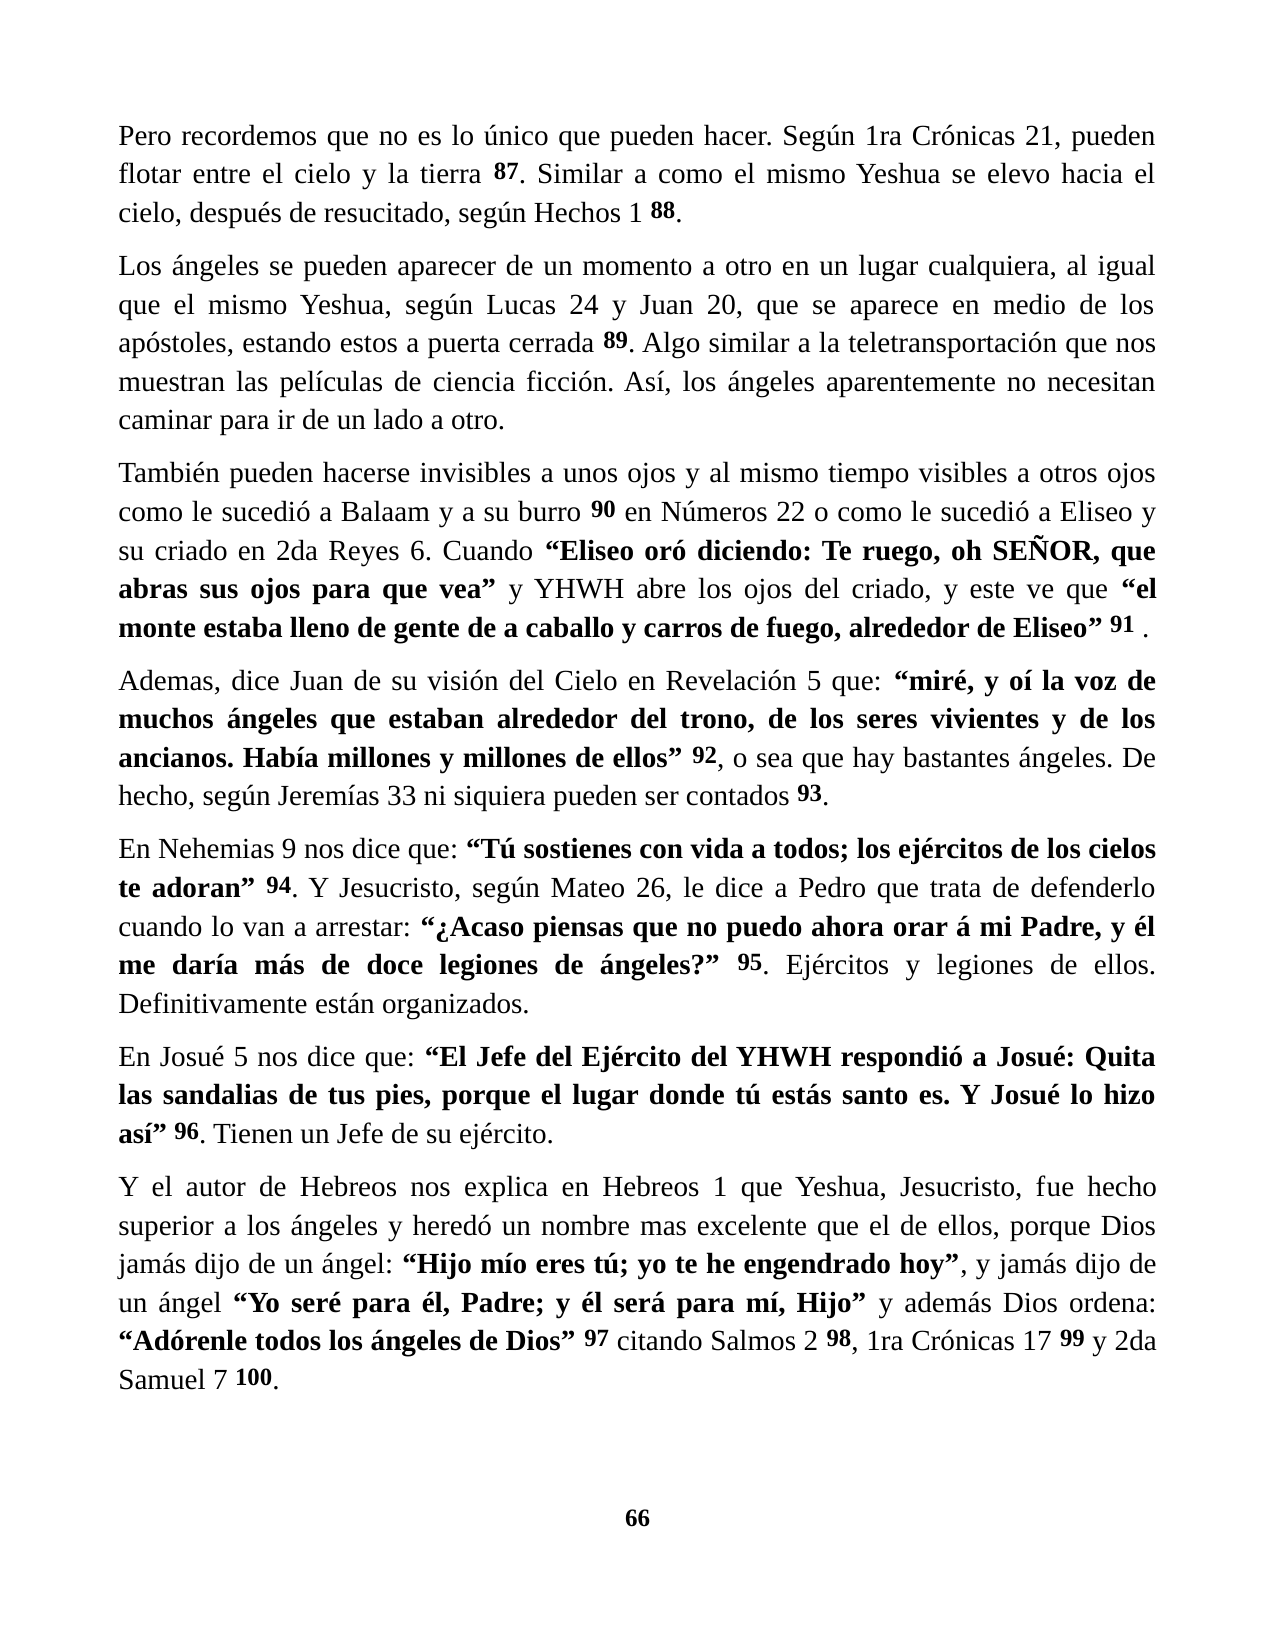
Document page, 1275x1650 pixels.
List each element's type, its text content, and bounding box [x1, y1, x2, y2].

text Ademas, dice Juan de su visión del Cielo en Revelación 5 que: “miré, y oí la voz de muchos ángeles que estaban alrededor del trono, de los seres vivientes y de los ancianos. Había millones y millones de ellos” , o sea que hay bastantes ángeles. De hecho, según Jeremías 33 ni siquiera pueden ser contados . [118, 663, 1157, 812]
text Y el autor de Hebreos nos explica en Hebreos 1 que Yeshua, Jesucristo, fue hecho superior a los ángeles y heredó un nombre mas excelente que el de ellos, porque Dios jamás dijo de un ángel: “Hijo mío eres tú; yo te he engendrado hoy”, y jamás dijo de un ángel “Yo seré para él, Padre; y él será para mí, Hijo” y además Dios ordena: “Adórenle todos los ángeles de Dios” citando Salmos 2 , 1ra Crónicas 17 y 2da Samuel 7 . [118, 1169, 1157, 1395]
text También pueden hacerse invisibles a unos ojos y al mismo tiempo visibles a otros ojos como le sucedió a Balaam y a su burro en Números 22 o como le sucedió a Eliseo y su criado en 2da Reyes 6. Cuando “Eliseo oró diciendo: Te ruego, oh SEÑOR, que abras sus ojos para que vea” y YHWH abre los ojos del criado, y este ve que “el monte estaba lleno de gente de a caballo y carros de fuego, alrededor de Eliseo” . [118, 456, 1157, 643]
text En Josué 5 nos dice que: “El Jefe del Ejército del YHWH respondió a Josué: Quita las sandalias de tus pies, porque el lugar donde tú estás santo es. Y Josué lo hizo así” . Tienen un Jefe de su ejército. [118, 1039, 1157, 1149]
text Los ángeles se pueden aparecer de un momento a otro en un lugar cualquiera, al igual que el mismo Yeshua, según Lucas 24 y Juan 20, que se aparece en medio de los apóstoles, estando estos a puerta cerrada . Algo similar a la teletransportación que nos muestran las películas de ciencia ficción. Así, los ángeles aparentemente no necesitan caminar para ir de un lado a otro. [118, 248, 1157, 436]
text En Nehemias 9 nos dice que: “Tú sostienes con vida a todos; los ejércitos de los cielos te adoran” . Y Jesucristo, según Mateo 26, le dice a Pedro que trata de defenderlo cuando lo van a arrestar: “¿Acaso piensas que no puedo ahora orar á mi Padre, y él me daría más de doce legiones de ángeles?” . Ejércitos y legiones de ellos. Definitivamente están organizados. [118, 832, 1157, 1019]
text Pero recordemos que no es lo único que pueden hacer. Según 1ra Crónicas 21, pueden flotar entre el cielo y la tierra . Similar a como el mismo Yeshua se elevo hacia el cielo, después de resucitado, según Hechos 1 . [118, 118, 1157, 229]
